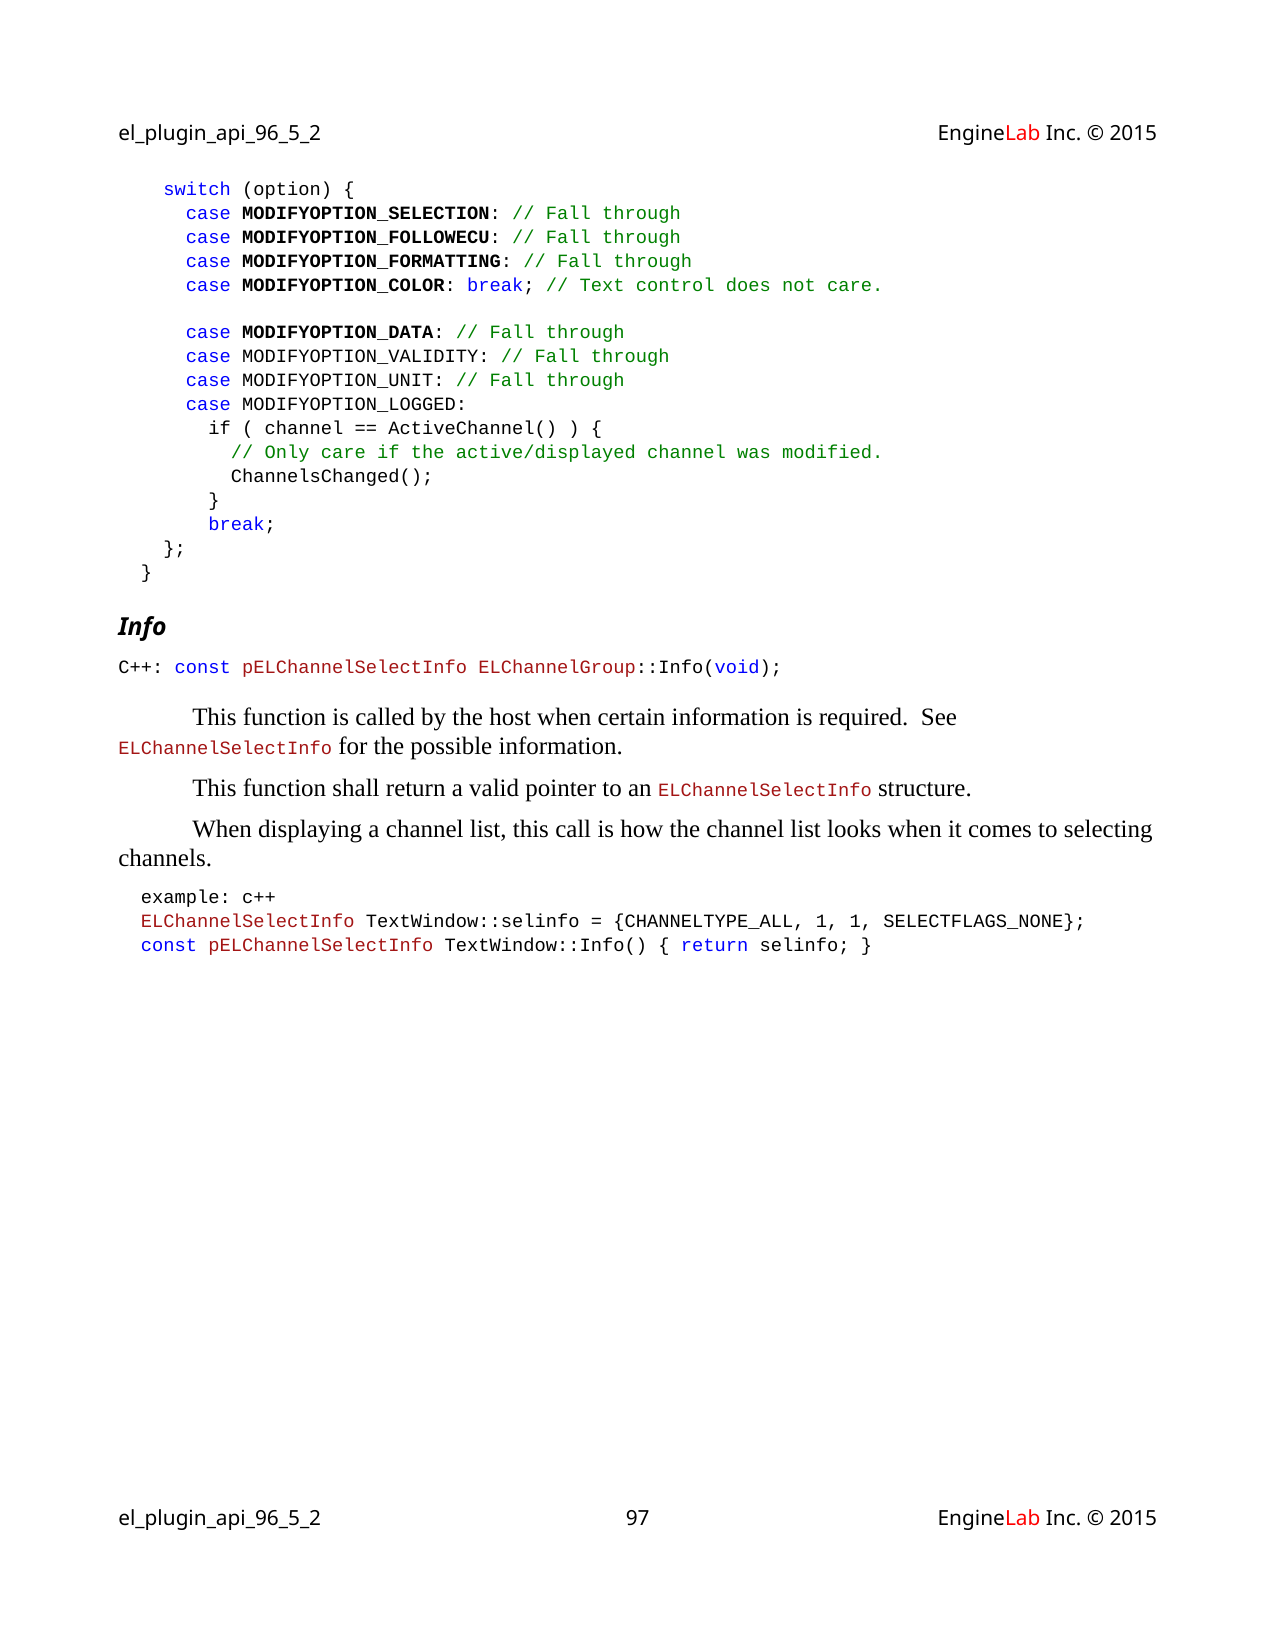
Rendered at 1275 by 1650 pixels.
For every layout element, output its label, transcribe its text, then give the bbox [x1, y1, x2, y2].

text }; [118, 535, 1157, 559]
text if ( channel == ActiveChannel() ) { [118, 416, 1157, 439]
text C++: const pELChannelSelectInfo ELChannelGroup::Info(void); [118, 654, 1157, 678]
subtitle Info [118, 608, 1157, 642]
text switch (option) { [118, 176, 1157, 200]
text case MODIFYOPTION_FORMATTING: // Fall through [118, 248, 1157, 272]
text case MODIFYOPTION_VALIDITY: // Fall through [118, 344, 1157, 368]
text example: c++ [118, 884, 1157, 908]
text case MODIFYOPTION_COLOR: break; // Text control does not care. [118, 272, 1157, 296]
text case MODIFYOPTION_LOGGED: [118, 392, 1157, 416]
text case MODIFYOPTION_DATA: // Fall through [118, 320, 1157, 344]
text ELChannelSelectInfo TextWindow::selinfo = {CHANNELTYPE_ALL, 1, 1, SELECTFLAGS_NONE}; [118, 908, 1157, 932]
text This function shall return a valid pointer to an ELChannelSelectInfo structure. [118, 773, 1157, 802]
text When displaying a channel list, this call is how the channel list looks when it comes to selecting channels. [118, 814, 1157, 872]
text This function is called by the host when certain information is required. See ELChannelSelectInfo for the possible information. [118, 702, 1157, 760]
text } [118, 487, 1157, 511]
text case MODIFYOPTION_UNIT: // Fall through [118, 368, 1157, 392]
text } [118, 559, 1157, 583]
text break; [118, 511, 1157, 535]
text case MODIFYOPTION_SELECTION: // Fall through [118, 200, 1157, 224]
text // Only care if the active/displayed channel was modified. [118, 439, 1157, 463]
text case MODIFYOPTION_FOLLOWECU: // Fall through [118, 224, 1157, 248]
text ChannelsChanged(); [118, 463, 1157, 487]
text const pELChannelSelectInfo TextWindow::Info() { return selinfo; } [118, 932, 1157, 956]
